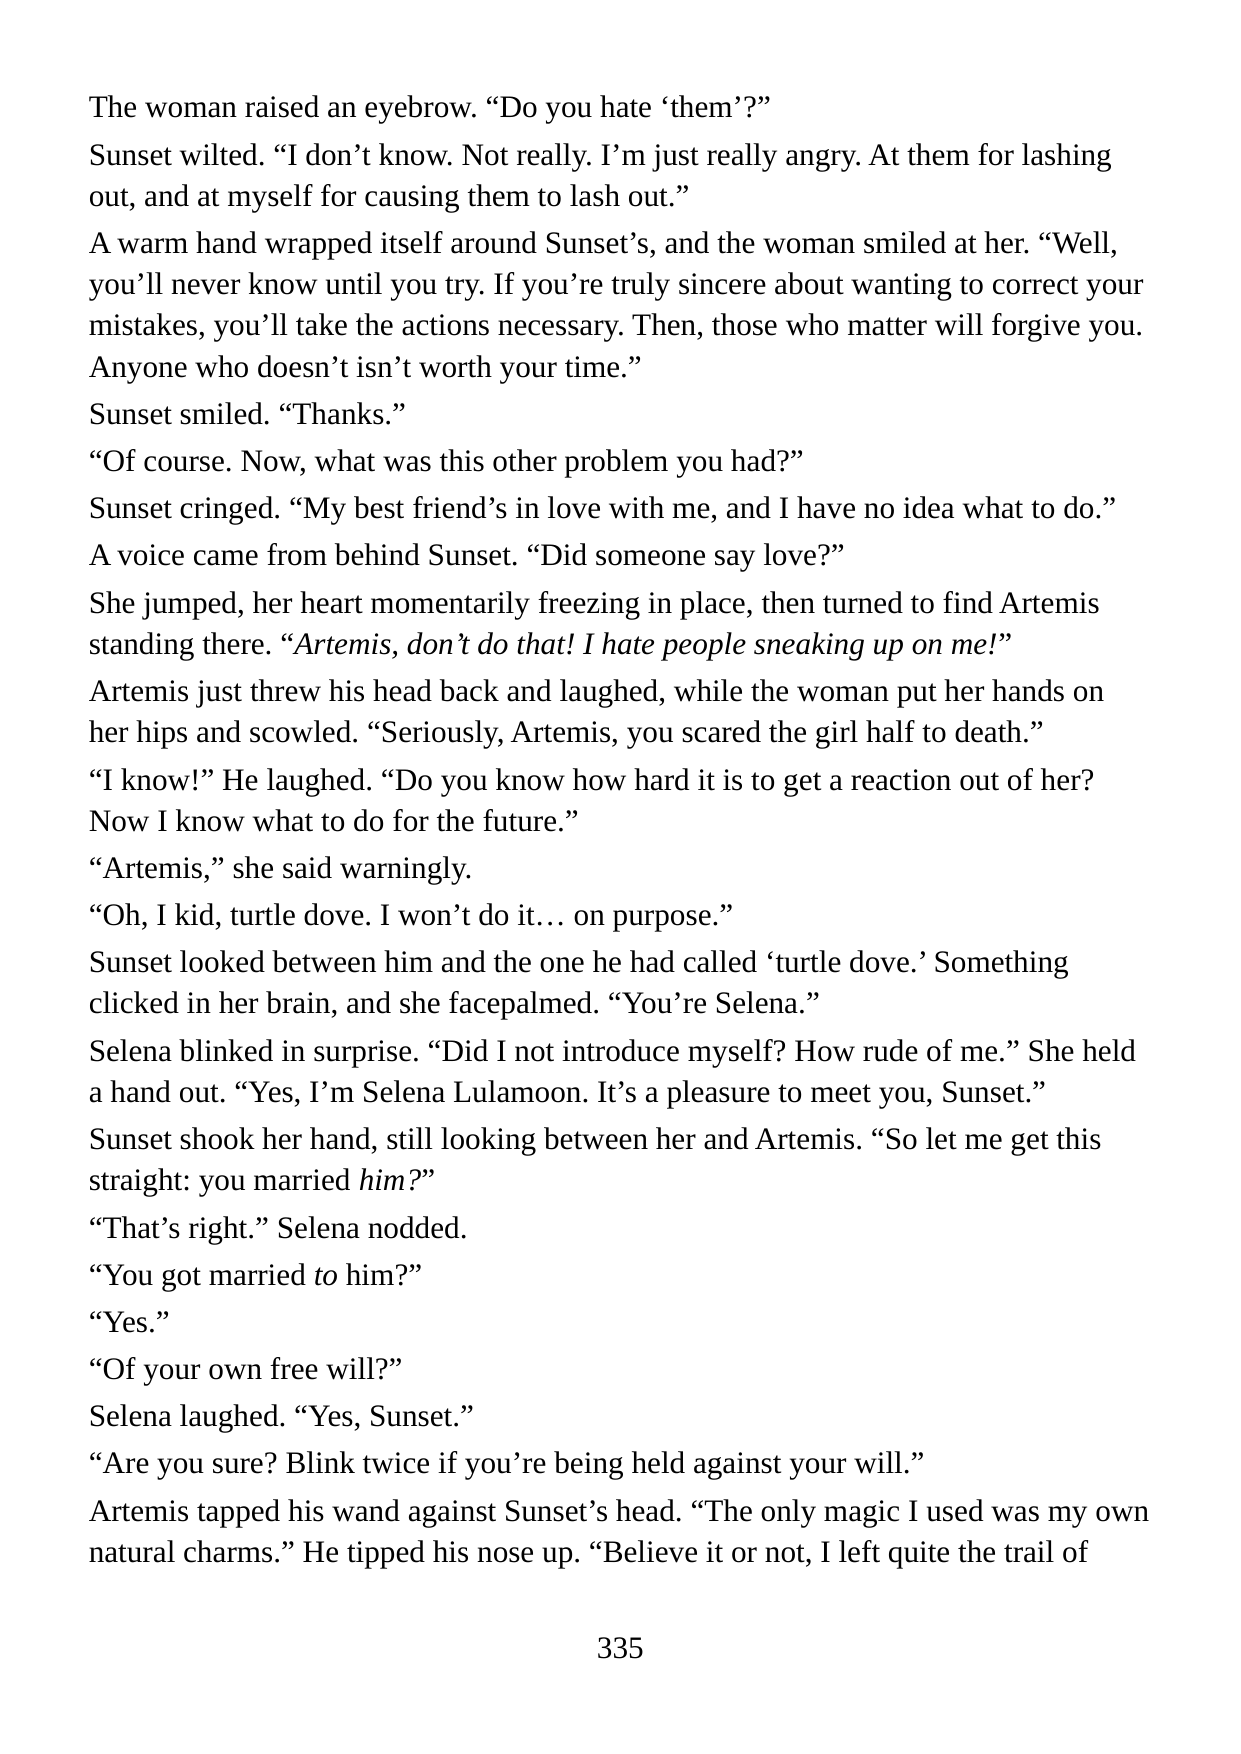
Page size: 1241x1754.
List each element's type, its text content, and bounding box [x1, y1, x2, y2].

text Selena laughed. “Yes, Sunset.” [88, 1398, 1152, 1433]
text Artemis tapped his wand against Sunset’s head. “The only magic I used was my own natural charms.” He tipped his nose up. “Believe it or not, I left quite the trail of [88, 1492, 1152, 1569]
text “Oh, I kid, turtle dove. I won’t do it… on purpose.” [88, 896, 1152, 932]
text Sunset wilted. “I don’t know. Not really. I’m just really angry. At them for lashing out, and at myself for causing them to lash out.” [88, 136, 1152, 213]
text “That’s right.” Selena nodded. [88, 1209, 1152, 1245]
text Sunset shook her hand, still looking between her and Artemis. “So let me get this straight: you married him?” [88, 1120, 1152, 1198]
text A warm hand wrapped itself around Sunset’s, and the woman smiled at her. “Well, you’ll never know until you try. If you’re truly sincere about wanting to correct your mistakes, you’ll take the actions necessary. Then, those who matter will forgive you. Anyone who doesn’t isn’t worth your time.” [88, 224, 1152, 384]
text “Of course. Now, what was this other problem you had?” [88, 442, 1152, 478]
text The woman raised an eyebrow. “Do you hate ‘them’?” [88, 88, 1152, 124]
text “Are you sure? Blink twice if you’re being held against your will.” [88, 1445, 1152, 1481]
text “You got married to him?” [88, 1256, 1152, 1292]
text “Of your own free will?” [88, 1350, 1152, 1386]
text Selena blinked in surprise. “Did I not introduce myself? How rude of me.” She held a hand out. “Yes, I’m Selena Lulamoon. It’s a pleasure to meet you, Sunset.” [88, 1032, 1152, 1109]
text Artemis just threw his head back and laughed, while the woman put her hands on her hips and scowled. “Seriously, Artemis, you scared the girl half to death.” [88, 672, 1152, 749]
text “Yes.” [88, 1303, 1152, 1339]
text Sunset smiled. “Thanks.” [88, 395, 1152, 431]
text “Artemis,” she said warningly. [88, 849, 1152, 885]
text She jumped, her heart momentarily freezing in place, then turned to find Artemis standing there. “Artemis, don’t do that! I hate people sneaking up on me!” [88, 584, 1152, 661]
text A voice came from behind Sunset. “Did someone say love?” [88, 537, 1152, 573]
text “I know!” He laughed. “Do you know how hard it is to get a reaction out of her? Now I know what to do for the future.” [88, 761, 1152, 838]
text Sunset looked between him and the one he had called ‘turtle dove.’ Something clicked in her brain, and she facepalmed. “You’re Selena.” [88, 943, 1152, 1021]
text Sunset cringed. “My best friend’s in love with me, and I have no idea what to do.” [88, 489, 1152, 525]
